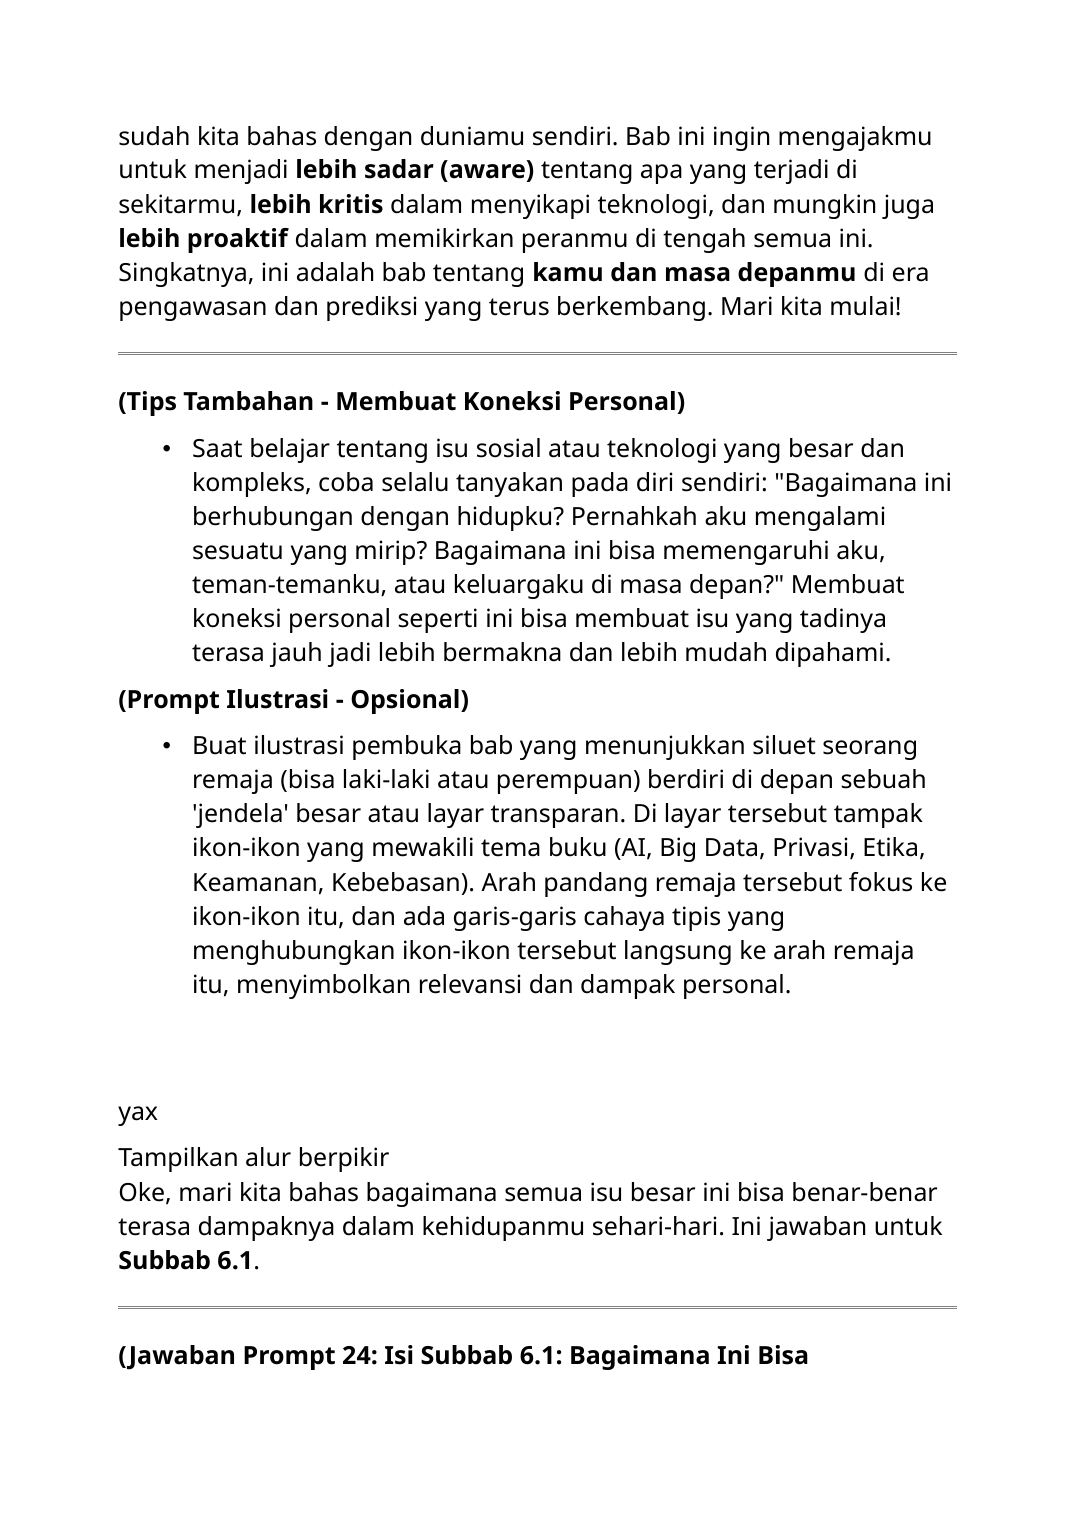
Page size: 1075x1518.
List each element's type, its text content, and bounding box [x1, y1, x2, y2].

text yax [118, 1093, 957, 1128]
text (Jawaban Prompt 24: Isi Subbab 6.1: Bagaimana Ini Bisa [118, 1338, 957, 1372]
list Saat belajar tentang isu sosial atau teknologi yang besar dan kompleks, coba selalu tanyakan pada diri sendiri: "Bagaimana ini berhubungan dengan hidupku? Pernahkah aku mengalami sesuatu yang mirip? Bagaimana ini bisa memengaruhi aku, teman-temanku, atau keluargaku di masa depan?" Membuat koneksi personal seperti ini bisa membuat isu yang tadinya terasa jauh jadi lebih bermakna dan lebih mudah dipahami. [162, 430, 957, 669]
text (Tips Tambahan - Membuat Koneksi Personal) [118, 384, 957, 418]
text sudah kita bahas dengan duniamu sendiri. Bab ini ingin mengajakmu untuk menjadi lebih sadar (aware) tentang apa yang terjadi di sekitarmu, lebih kritis dalam menyikapi teknologi, dan mungkin juga lebih proaktif dalam memikirkan peranmu di tengah semua ini. Singkatnya, ini adalah bab tentang kamu dan masa depanmu di era pengawasan dan prediksi yang terus berkembang. Mari kita mulai! [118, 118, 957, 322]
text Oke, mari kita bahas bagaimana semua isu besar ini bisa benar-benar terasa dampaknya dalam kehidupanmu sehari-hari. Ini jawaban untuk Subbab 6.1. [118, 1174, 957, 1276]
list Buat ilustrasi pembuka bab yang menunjukkan siluet seorang remaja (bisa laki-laki atau perempuan) berdiri di depan sebuah 'jendela' besar atau layar transparan. Di layar tersebut tampak ikon-ikon yang mewakili tema buku (AI, Big Data, Privasi, Etika, Keamanan, Kebebasan). Arah pandang remaja tersebut fokus ke ikon-ikon itu, dan ada garis-garis cahaya tipis yang menghubungkan ikon-ikon tersebut langsung ke arah remaja itu, menyimbolkan relevansi dan dampak personal. [162, 728, 957, 1000]
text Tampilkan alur berpikir [118, 1140, 957, 1174]
text (Prompt Ilustrasi - Opsional) [118, 681, 957, 715]
